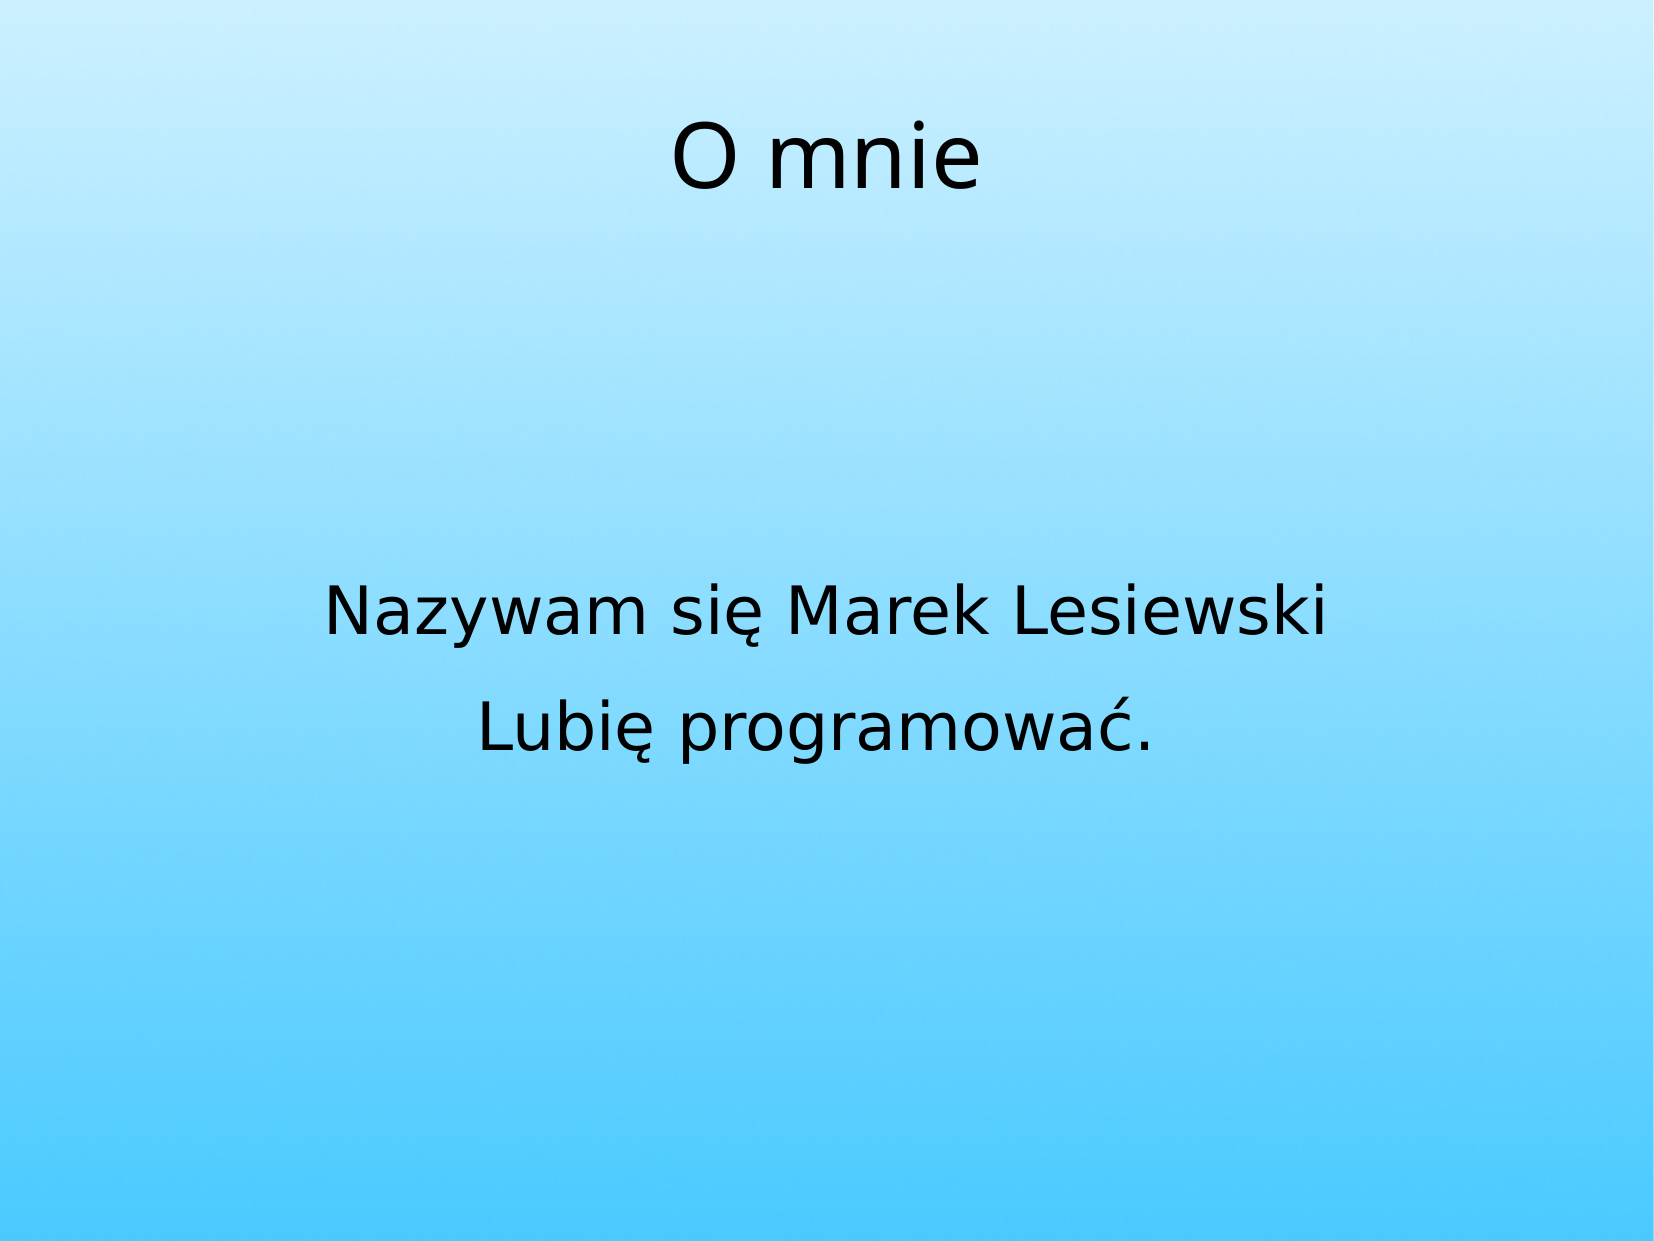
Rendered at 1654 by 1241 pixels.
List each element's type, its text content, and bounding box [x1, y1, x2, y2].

subtitle Nazywam się Marek Lesiewski Lubię programować. [82, 290, 1571, 1010]
picture [0, 0, 1654, 1241]
title O mnie [82, 49, 1571, 257]
